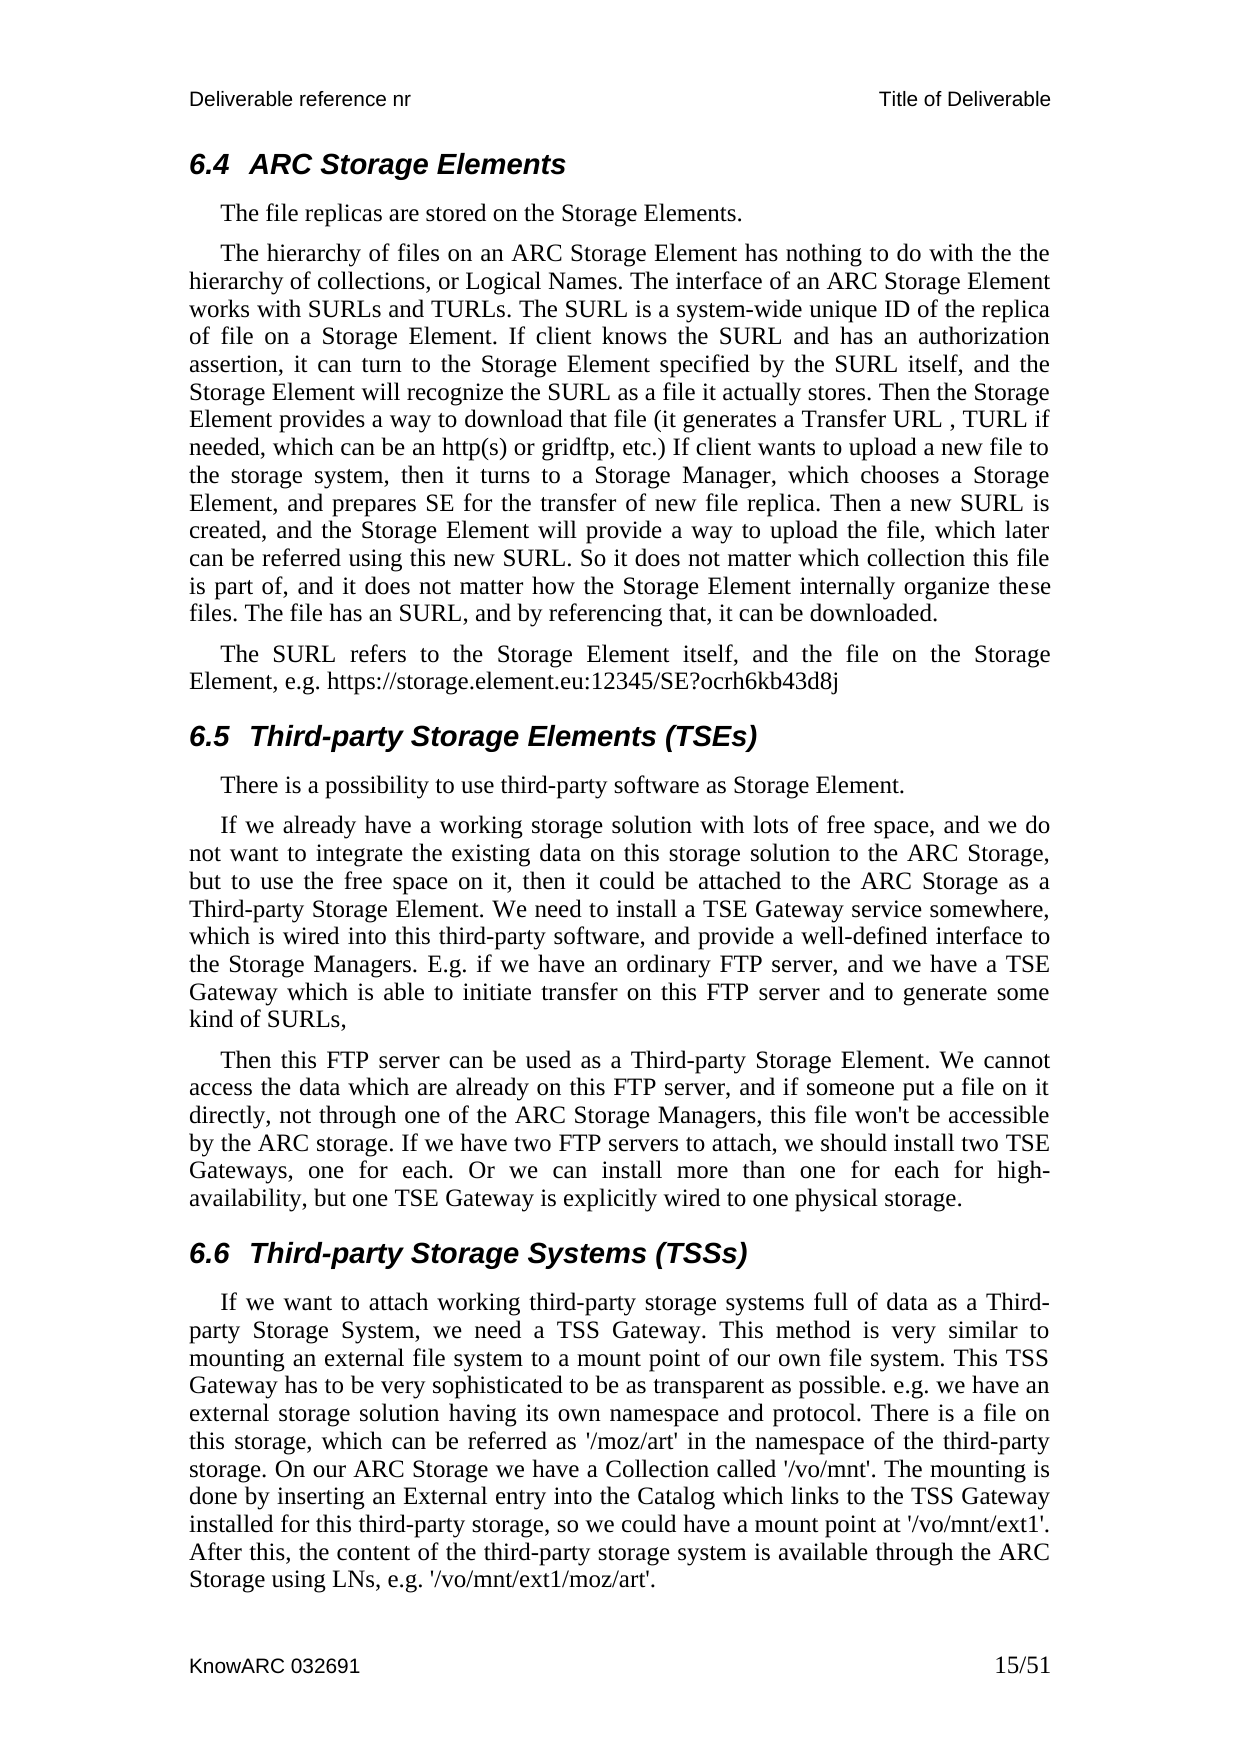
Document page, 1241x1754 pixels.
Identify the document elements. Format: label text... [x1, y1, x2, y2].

text If we want to attach working third-party storage systems full of data as a Third-party Storage System, we need a TSS Gateway. This method is very similar to mounting an external file system to a mount point of our own file system. This TSS Gateway has to be very sophisticated to be as transparent as possible. e.g. we have an external storage solution having its own namespace and protocol. There is a file on this storage, which can be referred as '/moz/art' in the namespace of the third-party storage. On our ARC Storage we have a Collection called '/vo/mnt'. The mounting is done by inserting an External entry into the Catalog which links to the TSS Gateway installed for this third-party storage, so we could have a mount point at '/vo/mnt/ext1'. After this, the content of the third-party storage system is available through the ARC Storage using LNs, e.g. '/vo/mnt/ext1/moz/art'. [189, 1288, 1051, 1593]
text The file replicas are stored on the Storage Elements. [189, 199, 1051, 227]
text There is a possibility to use third-party software as Storage Element. [189, 771, 1051, 799]
text The SURL refers to the Storage Element itself, and the file on the Storage Element, e.g. https://storage.element.eu:12345/SE?ocrh6kb43d8j [189, 640, 1051, 695]
text Then this FTP server can be used as a Third-party Storage Element. We cannot access the data which are already on this FTP server, and if someone put a file on it directly, not through one of the ARC Storage Managers, this file won't be accessible by the ARC storage. If we have two FTP servers to attach, we should install two TSE Gateways, one for each. Or we can install more than one for each for high-availability, but one TSE Gateway is explicitly wired to one physical storage. [189, 1046, 1051, 1212]
subtitle Third-party Storage Elements (TSEs) [189, 720, 1051, 753]
subtitle ARC Storage Elements [189, 148, 1051, 180]
subtitle Third-party Storage Systems (TSSs) [189, 1237, 1051, 1270]
text The hierarchy of files on an ARC Storage Element has nothing to do with the the hierarchy of collections, or Logical Names. The interface of an ARC Storage Element works with SURLs and TURLs. The SURL is a system-wide unique ID of the replica of file on a Storage Element. If client knows the SURL and has an authorization assertion, it can turn to the Storage Element specified by the SURL itself, and the Storage Element will recognize the SURL as a file it actually stores. Then the Storage Element provides a way to download that file (it generates a Transfer URL , TURL if needed, which can be an http(s) or gridftp, etc.) If client wants to upload a new file to the storage system, then it turns to a Storage Manager, which chooses a Storage Element, and prepares SE for the transfer of new file replica. Then a new SURL is created, and the Storage Element will provide a way to upload the file, which later can be referred using this new SURL. So it does not matter which collection this file is part of, and it does not matter how the Storage Element internally organize these files. The file has an SURL, and by referencing that, it can be downloaded. [189, 239, 1051, 627]
text If we already have a working storage solution with lots of free space, and we do not want to integrate the existing data on this storage solution to the ARC Storage, but to use the free space on it, then it could be attached to the ARC Storage as a Third-party Storage Element. We need to install a TSE Gateway service somewhere, which is wired into this third-party software, and provide a well-defined interface to the Storage Managers. E.g. if we have an ordinary FTP server, and we have a TSE Gateway which is able to initiate transfer on this FTP server and to generate some kind of SURLs, [189, 812, 1051, 1033]
